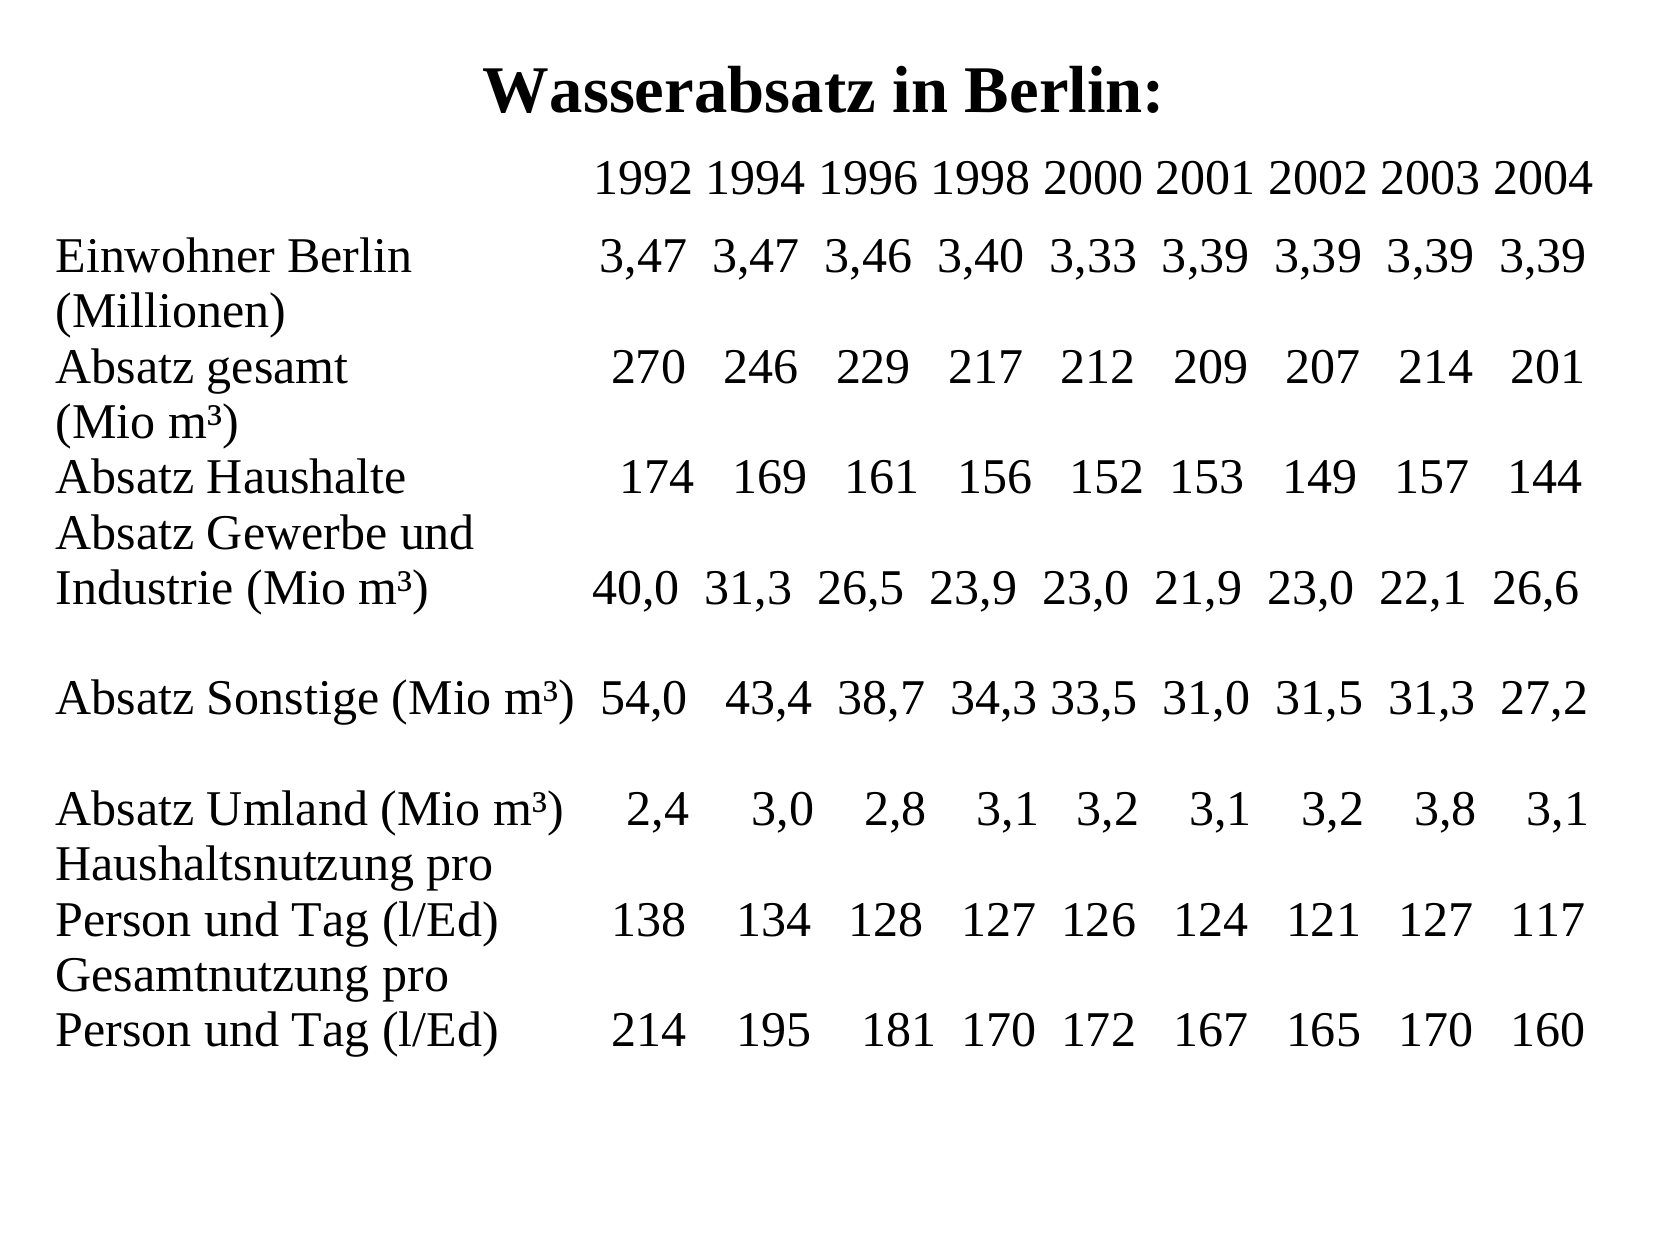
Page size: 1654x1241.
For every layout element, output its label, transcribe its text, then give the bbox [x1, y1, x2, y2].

text_box Wasserabsatz in Berlin: 1992 1994 1996 1998 2000 2001 2002 2003 2004 Einwohner Berlin 3,47 3,47 3,46 3,40 3,33 3,39 3,39 3,39 3,39 (Millionen) Absatz gesamt 270 246 229 217 212 209 207 214 201 (Mio m³) Absatz Haushalte 174 169 161 156 152 153 149 157 144 Absatz Gewerbe und Industrie (Mio m³) 40,0 31,3 26,5 23,9 23,0 21,9 23,0 22,1 26,6 Absatz Sonstige (Mio m³) 54,0 43,4 38,7 34,3 33,5 31,0 31,5 31,3 27,2 Absatz Umland (Mio m³) 2,4 3,0 2,8 3,1 3,2 3,1 3,2 3,8 3,1 Haushaltsnutzung pro Person und Tag (l/Ed) 138 134 128 127 126 124 121 127 117 Gesamtnutzung pro Person und Tag (l/Ed) 214 195 181 170 172 167 165 170 160 [55, 52, 1594, 1171]
